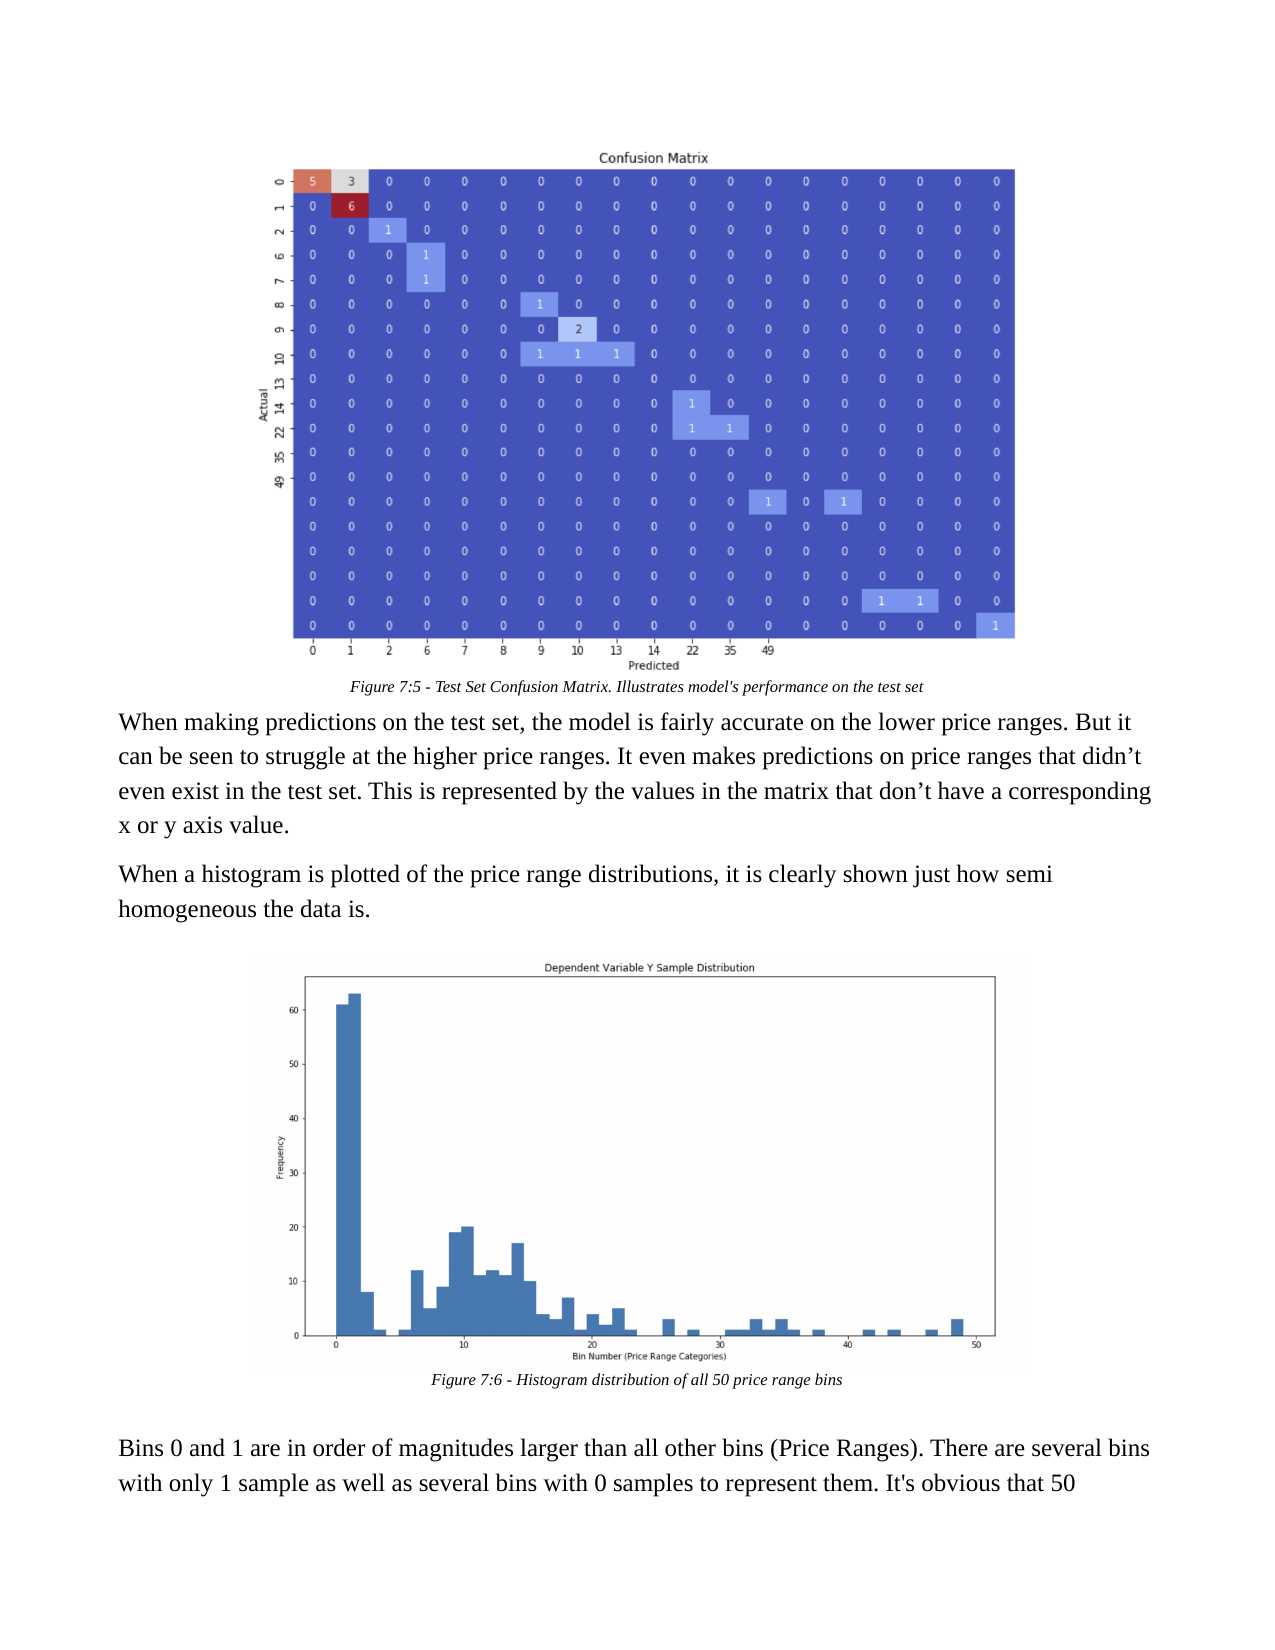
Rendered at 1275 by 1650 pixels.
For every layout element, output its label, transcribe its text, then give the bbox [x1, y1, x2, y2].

text When a histogram is plotted of the price range distributions, it is clearly shown just how semi homogeneous the data is. [118, 859, 1157, 923]
text When making predictions on the test set, the model is fairly accurate on the lower price ranges. But it can be seen to struggle at the higher price ranges. It even makes predictions on price ranges that didn’t even exist in the test set. This is represented by the values in the matrix that don’t have a corresponding x or y axis value. [118, 707, 1157, 839]
text Figure 7:5 - Test Set Confusion Matrix. Illustrates model's performance on the test set [238, 678, 1037, 696]
text Figure 7:6 - Histogram distribution of all 50 price range bins [249, 1370, 1026, 1388]
picture [249, 955, 1026, 1370]
picture [238, 130, 1037, 678]
text Bins 0 and 1 are in order of magnitudes larger than all other bins (Price Ranges). There are several bins with only 1 sample as well as several bins with 0 samples to represent them. It's obvious that 50 [118, 1433, 1157, 1497]
